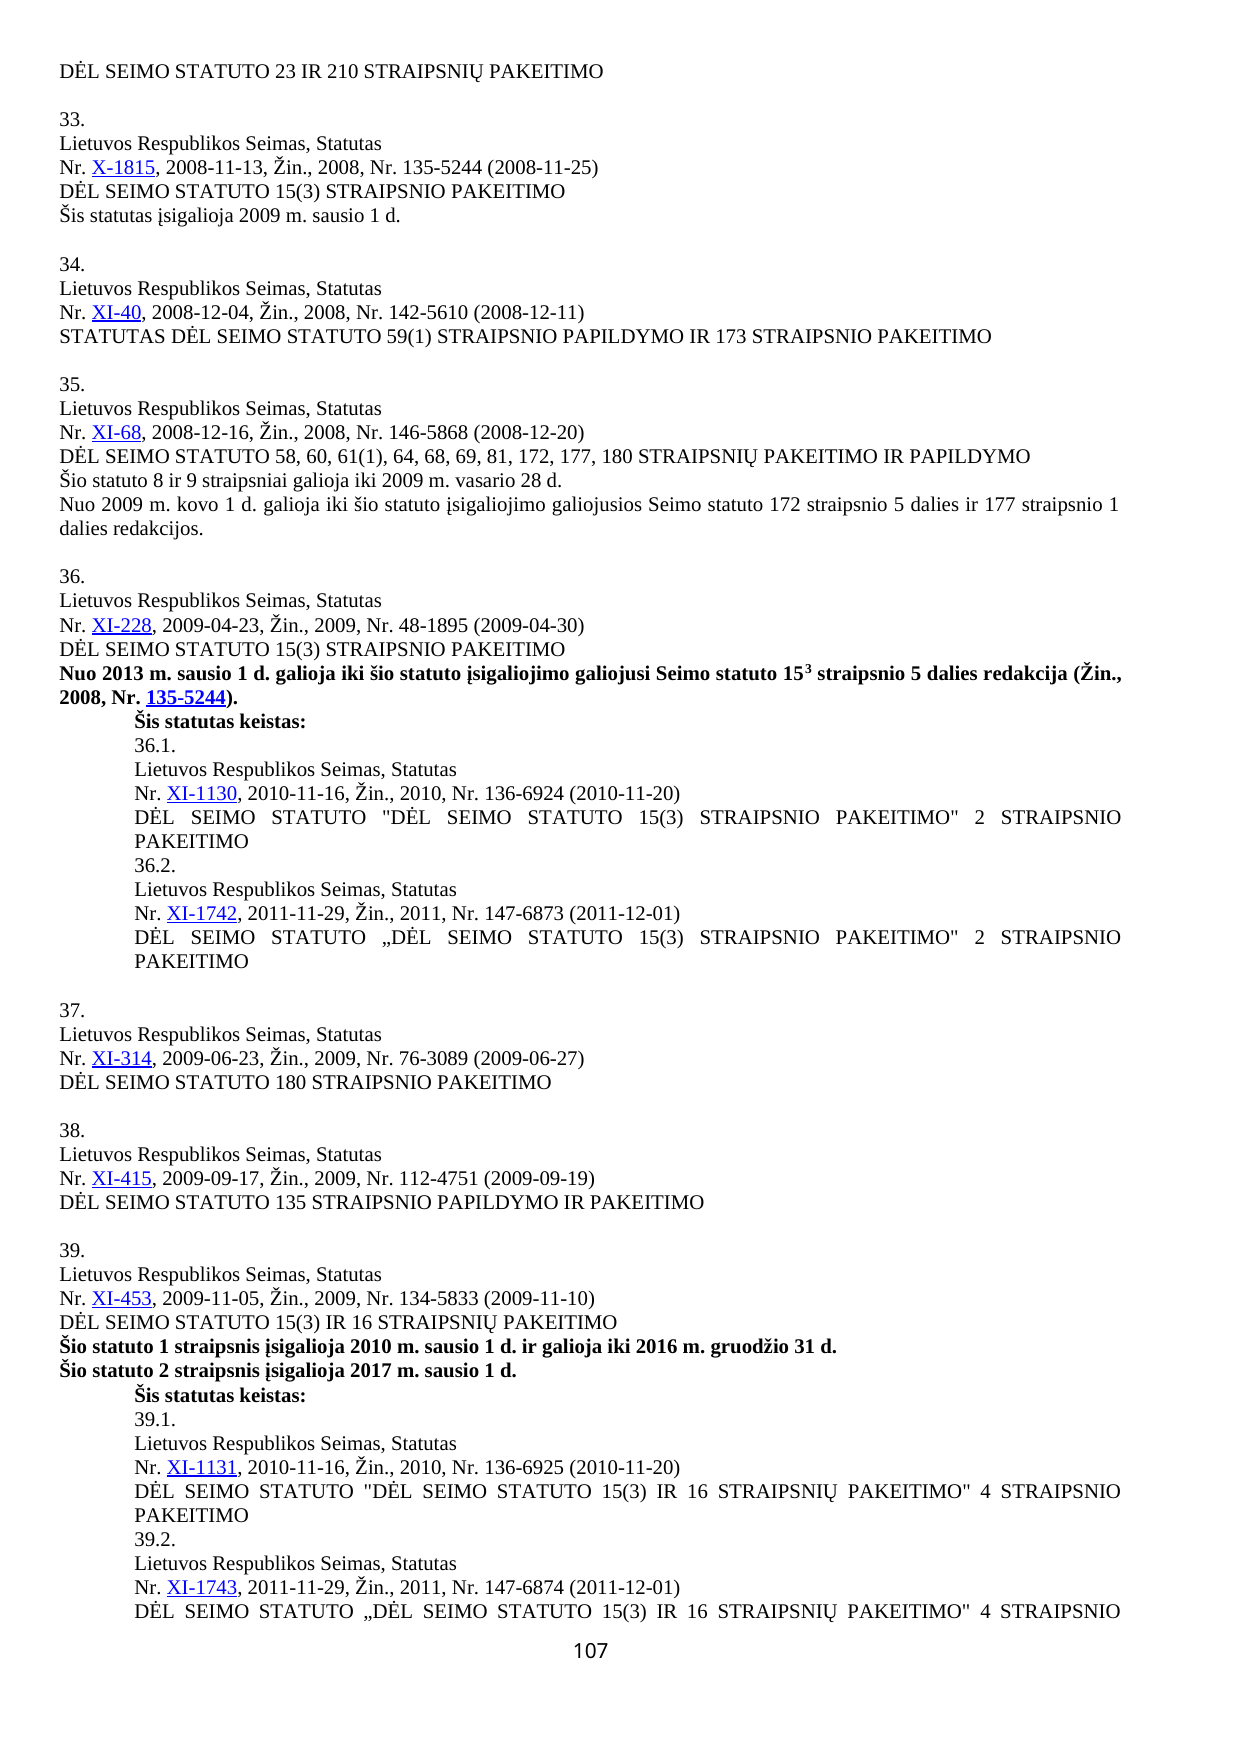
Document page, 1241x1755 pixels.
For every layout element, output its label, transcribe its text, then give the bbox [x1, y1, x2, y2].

text 34. [59, 252, 1122, 276]
text DĖL SEIMO STATUTO "DĖL SEIMO STATUTO 15(3) STRAIPSNIO PAKEITIMO" 2 STRAIPSNIO PAKEITIMO [134, 805, 1122, 853]
text Lietuvos Respublikos Seimas, Statutas [59, 396, 1122, 420]
text Nr. XI-314, 2009-06-23, Žin., 2009, Nr. 76-3089 (2009-06-27) [59, 1046, 1122, 1070]
text DĖL SEIMO STATUTO 180 STRAIPSNIO PAKEITIMO [59, 1070, 1122, 1094]
text Nr. X-1815, 2008-11-13, Žin., 2008, Nr. 135-5244 (2008-11-25) [59, 155, 1122, 179]
text 39.2. [59, 1527, 1122, 1551]
text Nr. XI-415, 2009-09-17, Žin., 2009, Nr. 112-4751 (2009-09-19) [59, 1166, 1122, 1190]
text DĖL SEIMO STATUTO "DĖL SEIMO STATUTO 15(3) IR 16 STRAIPSNIŲ PAKEITIMO" 4 STRAIPSNIO PAKEITIMO [134, 1479, 1122, 1527]
text DĖL SEIMO STATUTO 15(3) STRAIPSNIO PAKEITIMO [59, 179, 1122, 203]
text DĖL SEIMO STATUTO 23 IR 210 STRAIPSNIŲ PAKEITIMO [59, 59, 1122, 83]
text Nr. XI-453, 2009-11-05, Žin., 2009, Nr. 134-5833 (2009-11-10) [59, 1286, 1122, 1310]
text 37. [59, 997, 1122, 1022]
text 38. [59, 1118, 1122, 1142]
text Lietuvos Respublikos Seimas, Statutas [59, 1431, 1122, 1455]
text Šio statuto 1 straipsnis įsigalioja 2010 m. sausio 1 d. ir galioja iki 2016 m. gruodžio 31 d. [59, 1334, 1122, 1358]
text DĖL SEIMO STATUTO „DĖL SEIMO STATUTO 15(3) IR 16 STRAIPSNIŲ PAKEITIMO" 4 STRAIPSNIO [134, 1599, 1122, 1623]
text STATUTAS DĖL SEIMO STATUTO 59(1) STRAIPSNIO PAPILDYMO IR 173 STRAIPSNIO PAKEITIMO [59, 324, 1122, 348]
text Šis statutas keistas: [59, 709, 1122, 733]
text DĖL SEIMO STATUTO 15(3) IR 16 STRAIPSNIŲ PAKEITIMO [59, 1310, 1122, 1334]
text Lietuvos Respublikos Seimas, Statutas [59, 1142, 1122, 1166]
text Nr. XI-1743, 2011-11-29, Žin., 2011, Nr. 147-6874 (2011-12-01) [59, 1575, 1122, 1599]
text 36.1. [59, 733, 1122, 757]
text DĖL SEIMO STATUTO 135 STRAIPSNIO PAPILDYMO IR PAKEITIMO [59, 1190, 1122, 1214]
text Nr. XI-1742, 2011-11-29, Žin., 2011, Nr. 147-6873 (2011-12-01) [59, 901, 1122, 925]
text Lietuvos Respublikos Seimas, Statutas [59, 1022, 1122, 1046]
text Lietuvos Respublikos Seimas, Statutas [59, 276, 1122, 300]
text Nr. XI-68, 2008-12-16, Žin., 2008, Nr. 146-5868 (2008-12-20) [59, 420, 1122, 444]
text Šis statutas keistas: [59, 1382, 1122, 1407]
text 39. [59, 1238, 1122, 1262]
text Šio statuto 8 ir 9 straipsniai galioja iki 2009 m. vasario 28 d. [59, 468, 1122, 492]
text Lietuvos Respublikos Seimas, Statutas [59, 1262, 1122, 1286]
text Šio statuto 2 straipsnis įsigalioja 2017 m. sausio 1 d. [59, 1358, 1122, 1382]
text Nuo 2009 m. kovo 1 d. galioja iki šio statuto įsigaliojimo galiojusios Seimo statuto 172 straipsnio 5 dalies ir 177 straipsnio 1 dalies redakcijos. [59, 492, 1122, 540]
text Nr. XI-228, 2009-04-23, Žin., 2009, Nr. 48-1895 (2009-04-30) [59, 612, 1122, 637]
text Lietuvos Respublikos Seimas, Statutas [59, 1551, 1122, 1575]
text Lietuvos Respublikos Seimas, Statutas [59, 757, 1122, 781]
text Nr. XI-1130, 2010-11-16, Žin., 2010, Nr. 136-6924 (2010-11-20) [59, 781, 1122, 805]
text DĖL SEIMO STATUTO „DĖL SEIMO STATUTO 15(3) STRAIPSNIO PAKEITIMO" 2 STRAIPSNIO PAKEITIMO [134, 925, 1122, 973]
text 35. [59, 372, 1122, 396]
text 36. [59, 564, 1122, 588]
text Nuo 2013 m. sausio 1 d. galioja iki šio statuto įsigaliojimo galiojusi Seimo statuto 153 straipsnio 5 dalies redakcija (Žin., 2008, Nr. 135-5244). [59, 661, 1122, 709]
text Lietuvos Respublikos Seimas, Statutas [59, 588, 1122, 612]
text Nr. XI-40, 2008-12-04, Žin., 2008, Nr. 142-5610 (2008-12-11) [59, 300, 1122, 324]
text Lietuvos Respublikos Seimas, Statutas [59, 877, 1122, 901]
text Lietuvos Respublikos Seimas, Statutas [59, 131, 1122, 155]
text 36.2. [59, 853, 1122, 877]
text DĖL SEIMO STATUTO 15(3) STRAIPSNIO PAKEITIMO [59, 637, 1122, 661]
text Šis statutas įsigalioja 2009 m. sausio 1 d. [59, 203, 1123, 227]
text DĖL SEIMO STATUTO 58, 60, 61(1), 64, 68, 69, 81, 172, 177, 180 STRAIPSNIŲ PAKEITIMO IR PAPILDYMO [59, 444, 1122, 468]
text 39.1. [59, 1407, 1122, 1431]
text Nr. XI-1131, 2010-11-16, Žin., 2010, Nr. 136-6925 (2010-11-20) [59, 1455, 1122, 1479]
text 33. [59, 107, 1122, 131]
